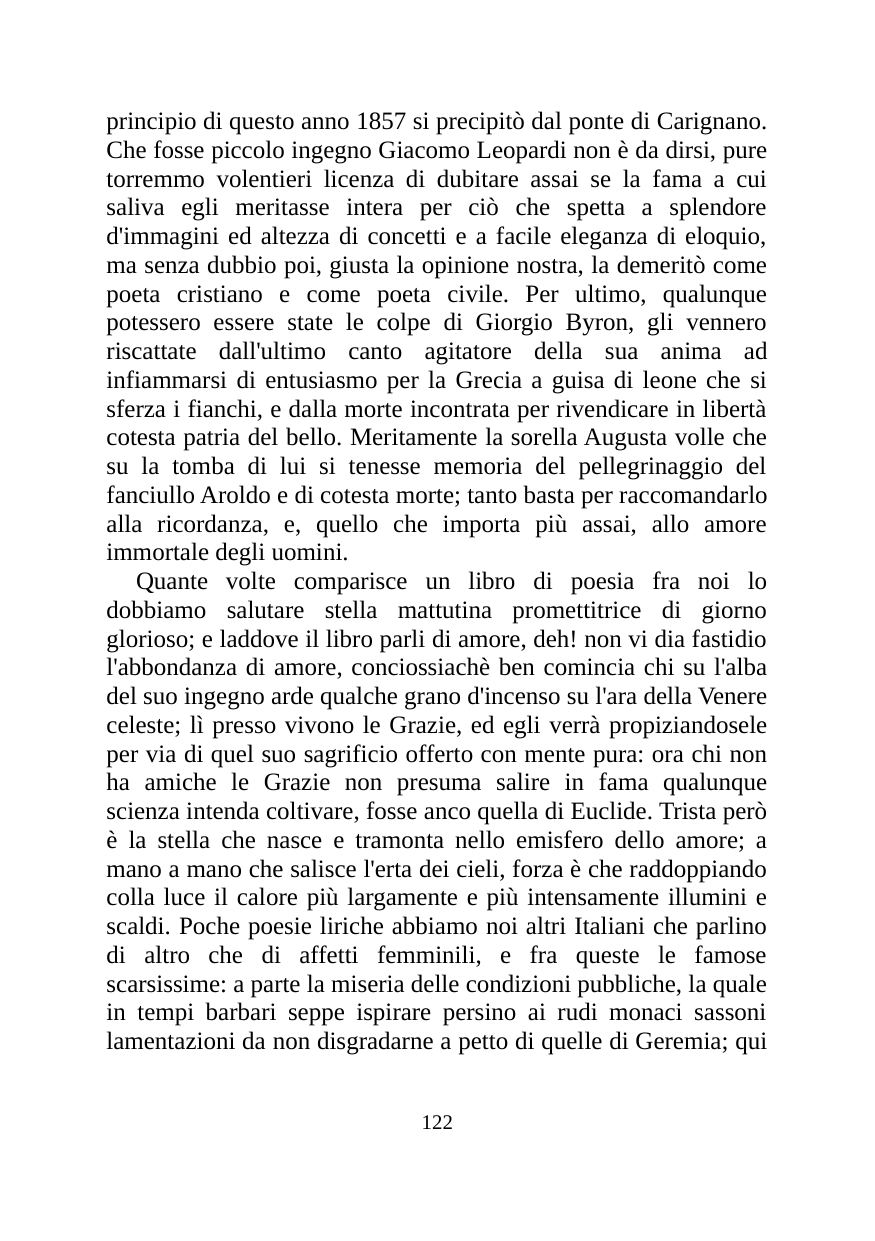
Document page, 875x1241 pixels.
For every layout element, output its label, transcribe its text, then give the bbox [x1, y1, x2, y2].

text Quante volte comparisce un libro di poesia fra noi lo dobbiamo salutare stella mattutina promettitrice di giorno glorioso; e laddove il libro parli di amore, deh! non vi dia fastidio l'abbondanza di amore, conciossiachè ben comincia chi su l'alba del suo ingegno arde qualche grano d'incenso su l'ara della Venere celeste; lì presso vivono le Grazie, ed egli verrà propiziandosele per via di quel suo sagrificio offerto con mente pura: ora chi non ha amiche le Grazie non presuma salire in fama qualunque scienza intenda coltivare, fosse anco quella di Euclide. Trista però è la stella che nasce e tramonta nello emisfero dello amore; a mano a mano che salisce l'erta dei cieli, forza è che raddoppiando colla luce il calore più largamente e più intensamente illumini e scaldi. Poche poesie liriche abbiamo noi altri Italiani che parlino di altro che di affetti femminili, e fra queste le famose scarsissime: a parte la miseria delle condizioni pubbliche, la quale in tempi barbari seppe ispirare persino ai rudi monaci sassoni lamentazioni da non disgradarne a petto di quelle di Geremia; qui [106, 566, 768, 1055]
text principio di questo anno 1857 si precipitò dal ponte di Carignano. Che fosse piccolo ingegno Giacomo Leopardi non è da dirsi, pure torremmo volentieri licenza di dubitare assai se la fama a cui saliva egli meritasse intera per ciò che spetta a splendore d'immagini ed altezza di concetti e a facile eleganza di eloquio, ma senza dubbio poi, giusta la opinione nostra, la demeritò come poeta cristiano e come poeta civile. Per ultimo, qualunque potessero essere state le colpe di Giorgio Byron, gli vennero riscattate dall'ultimo canto agitatore della sua anima ad infiammarsi di entusiasmo per la Grecia a guisa di leone che si sferza i fianchi, e dalla morte incontrata per rivendicare in libertà cotesta patria del bello. Meritamente la sorella Augusta volle che su la tomba di lui si tenesse memoria del pellegrinaggio del fanciullo Aroldo e di cotesta morte; tanto basta per raccomandarlo alla ricordanza, e, quello che importa più assai, allo amore immortale degli uomini. [106, 106, 768, 566]
